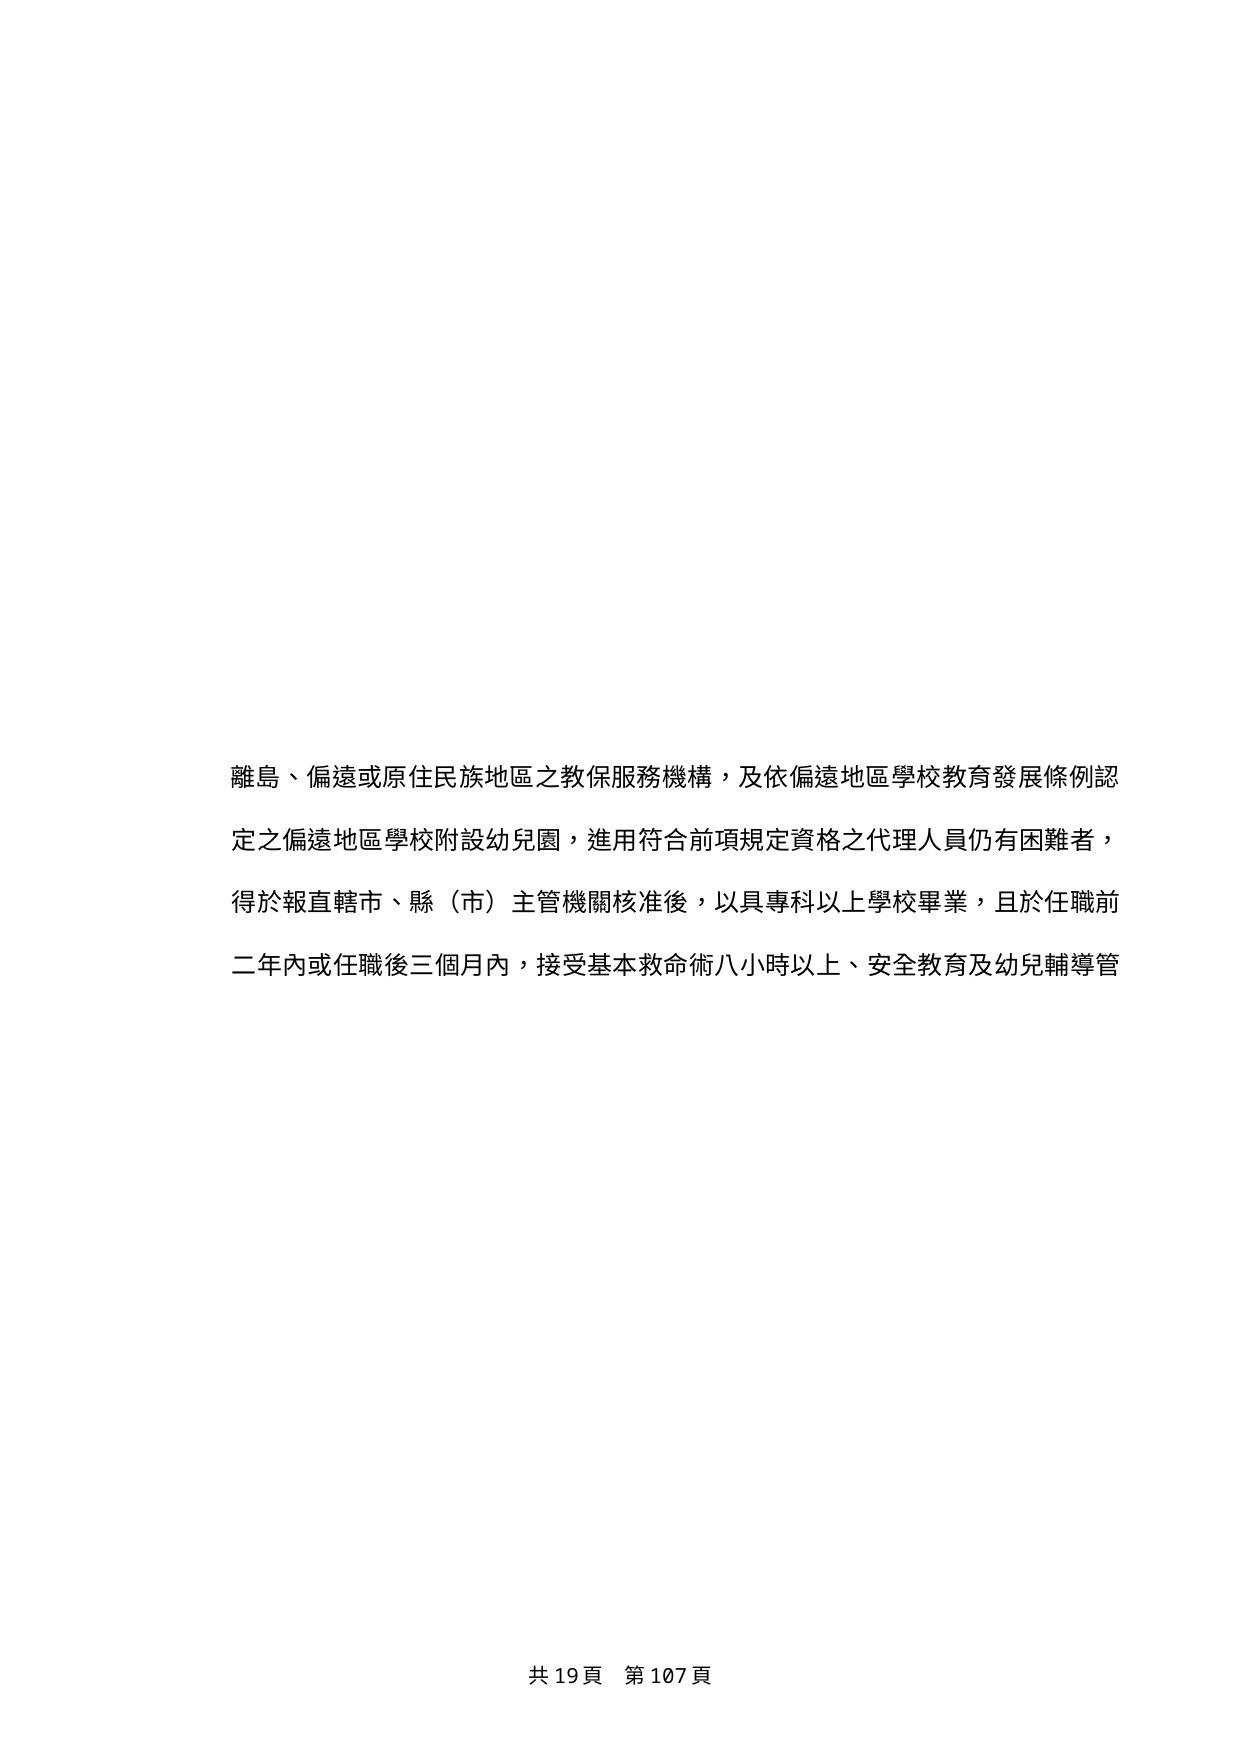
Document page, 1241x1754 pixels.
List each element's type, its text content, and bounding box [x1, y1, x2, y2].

text 離島、偏遠或原住民族地區之教保服務機構，及依偏遠地區學校教育發展條例認定之偏遠地區學校附設幼兒園，進用符合前項規定資格之代理人員仍有困難者，得於報直轄市、縣（市）主管機關核准後，以具專科以上學校畢業，且於任職前二年內或任職後三個月內，接受基本救命術八小時以上、安全教育及幼兒輔導管 [230, 734, 1122, 984]
